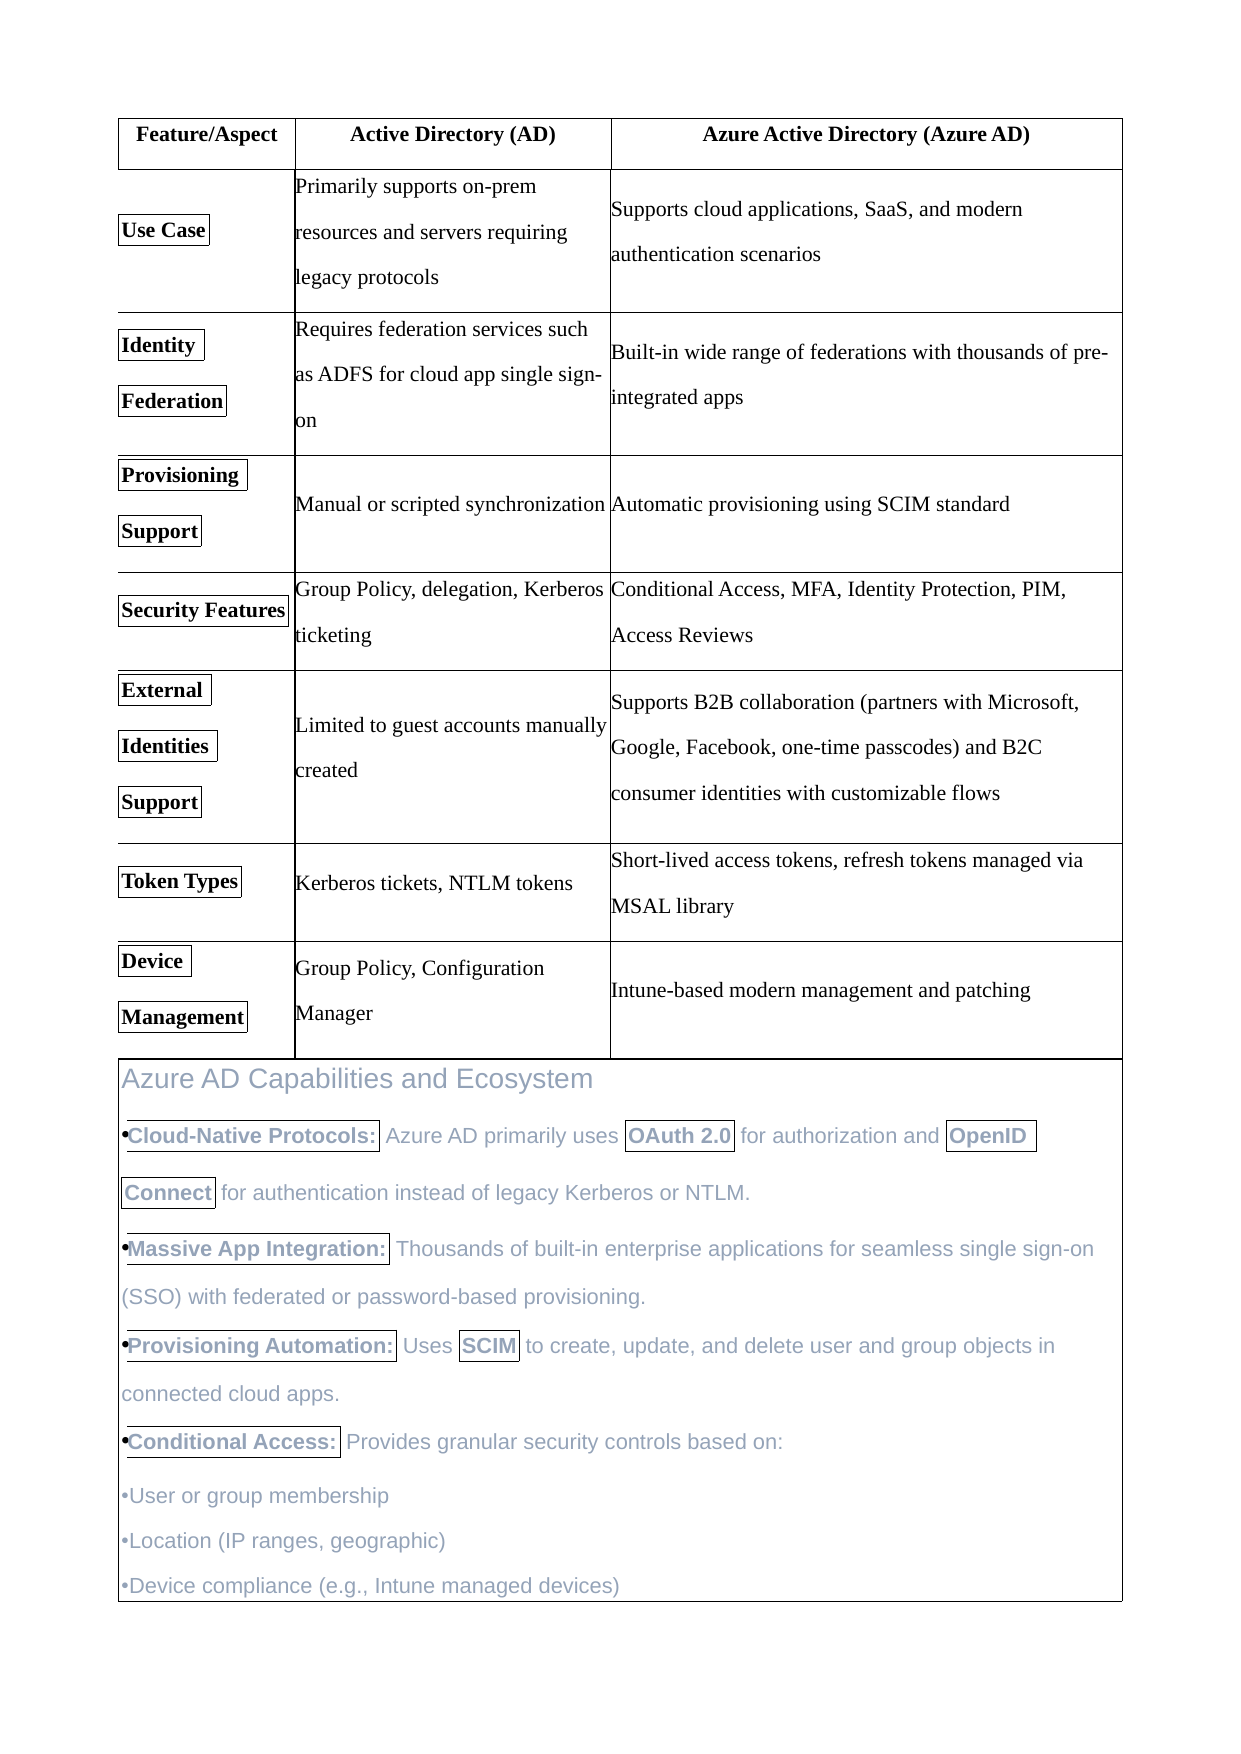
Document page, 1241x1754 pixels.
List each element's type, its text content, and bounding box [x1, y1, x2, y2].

table_cell Limited to guest accounts manually created [296, 671, 610, 843]
table_header Active Directory (AD) [296, 119, 611, 169]
table_cell Group Policy, delegation, Kerberos ticketing [296, 573, 610, 670]
table_cell Built-in wide range of federations with thousands of pre-integrated apps [611, 313, 1122, 455]
list Provisioning Automation: Uses SCIM to create, update, and delete user and group objects in connected cloud apps. [119, 1327, 1122, 1406]
list Cloud-Native Protocols: Azure AD primarily uses OAuth 2.0 for authorization and OpenID Connect for authentication instead of legacy Kerberos or NTLM. [119, 1117, 1122, 1208]
table_cell Requires federation services such as ADFS for cloud app single sign-on [296, 313, 610, 455]
table_header Feature/Aspect [119, 119, 295, 169]
table_cell Conditional Access, MFA, Identity Protection, PIM, Access Reviews [611, 573, 1122, 670]
table_cell Kerberos tickets, NTLM tokens [296, 844, 610, 941]
table_cell Use Case [118, 170, 294, 312]
table_cell Device Management [118, 942, 294, 1058]
table_cell Token Types [118, 844, 294, 941]
list Device compliance (e.g., Intune managed devices) [119, 1570, 1122, 1601]
table_cell Short-lived access tokens, refresh tokens managed via MSAL library [611, 844, 1122, 941]
list Location (IP ranges, geographic) [119, 1525, 1122, 1553]
table_cell Group Policy, Configuration Manager [296, 942, 610, 1058]
table_cell Automatic provisioning using SCIM standard [611, 456, 1122, 572]
table_cell Supports cloud applications, SaaS, and modern authentication scenarios [611, 170, 1122, 312]
table_cell Identity Federation [118, 313, 294, 455]
table_cell Intune-based modern management and patching [611, 942, 1122, 1058]
list Massive App Integration: Thousands of built-in enterprise applications for seamless single sign-on (SSO) with federated or password-based provisioning. [119, 1230, 1122, 1309]
subtitle Azure AD Capabilities and Ecosystem [119, 1060, 1122, 1094]
list User or group membership [119, 1479, 1122, 1508]
table_cell Security Features [118, 573, 294, 670]
list Conditional Access: Provides granular security controls based on: [119, 1423, 1122, 1457]
table_cell Manual or scripted synchronization [296, 456, 610, 572]
table_cell Provisioning Support [118, 456, 294, 572]
table_cell Supports B2B collaboration (partners with Microsoft, Google, Facebook, one-time passcodes) and B2C consumer identities with customizable flows [611, 671, 1122, 843]
table_header Azure Active Directory (Azure AD) [612, 119, 1122, 169]
table_cell External Identities Support [118, 671, 294, 843]
table_cell Primarily supports on-prem resources and servers requiring legacy protocols [296, 170, 610, 312]
